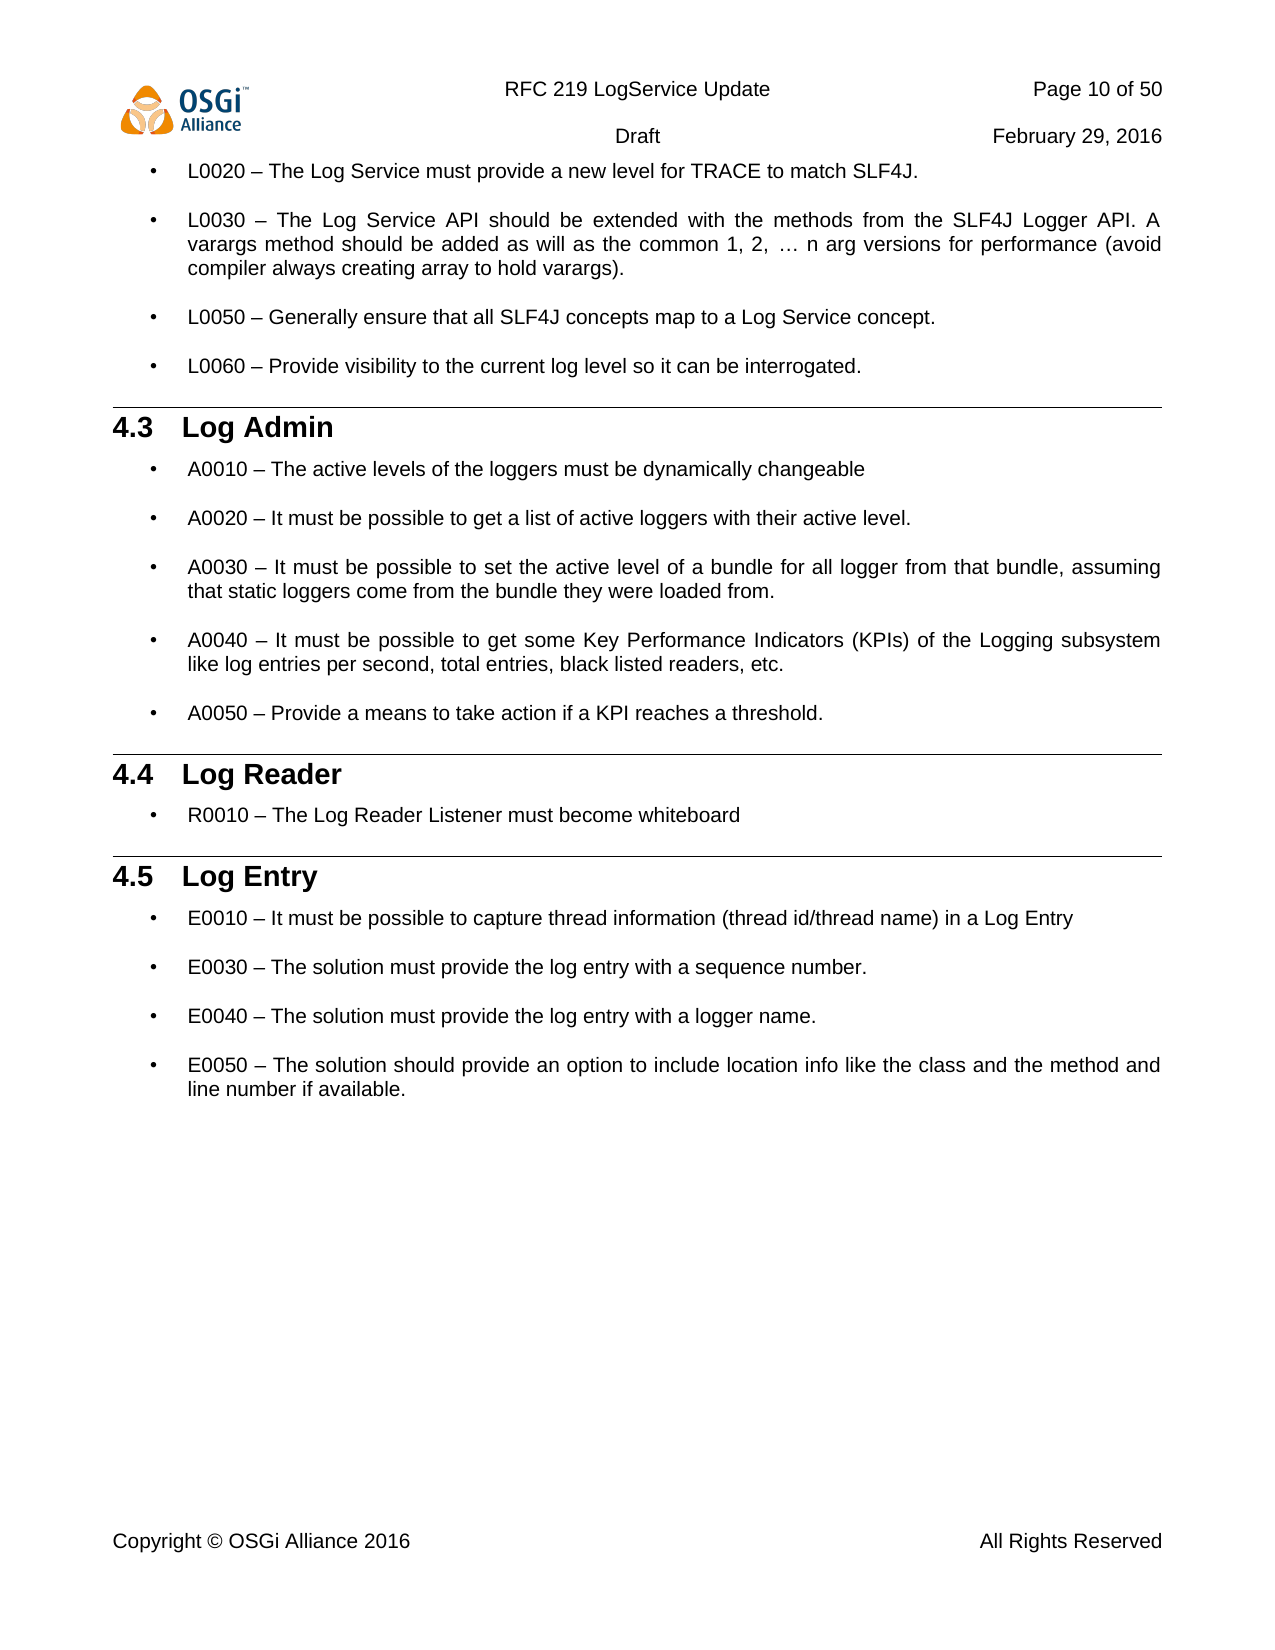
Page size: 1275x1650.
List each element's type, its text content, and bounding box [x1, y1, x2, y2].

list E0040 – The solution must provide the log entry with a logger name. [150, 1003, 1162, 1028]
list A0040 – It must be possible to get some Key Performance Indicators (KPIs) of the Logging subsystem like log entries per second, total entries, black listed readers, etc. [150, 628, 1162, 676]
subtitle Log Entry [112, 857, 1162, 893]
list E0030 – The solution must provide the log entry with a sequence number. [150, 954, 1162, 978]
list E0010 – It must be possible to capture thread information (thread id/thread name) in a Log Entry [150, 905, 1162, 929]
list L0050 – Generally ensure that all SLF4J concepts map to a Log Service concept. [150, 305, 1162, 329]
list A0020 – It must be possible to get a list of active loggers with their active level. [150, 506, 1162, 529]
list A0050 – Provide a means to take action if a KPI reaches a threshold. [150, 701, 1162, 725]
list L0020 – The Log Service must provide a new level for TRACE to match SLF4J. [150, 159, 1162, 183]
list L0060 – Provide visibility to the current log level so it can be interrogated. [150, 354, 1162, 378]
subtitle Log Reader [112, 755, 1162, 791]
subtitle Log Admin [112, 408, 1162, 444]
list R0010 – The Log Reader Listener must become whiteboard [150, 803, 1162, 827]
picture [113, 78, 257, 142]
list L0030 – The Log Service API should be extended with the methods from the SLF4J Logger API. A varargs method should be added as will as the common 1, 2, … n arg versions for performance (avoid compiler always creating array to hold varargs). [150, 208, 1162, 280]
list A0030 – It must be possible to set the active level of a bundle for all logger from that bundle, assuming that static loggers come from the bundle they were loaded from. [150, 554, 1162, 603]
list A0010 – The active levels of the loggers must be dynamically changeable [150, 456, 1162, 481]
list E0050 – The solution should provide an option to include location info like the class and the method and line number if available. [150, 1053, 1162, 1101]
